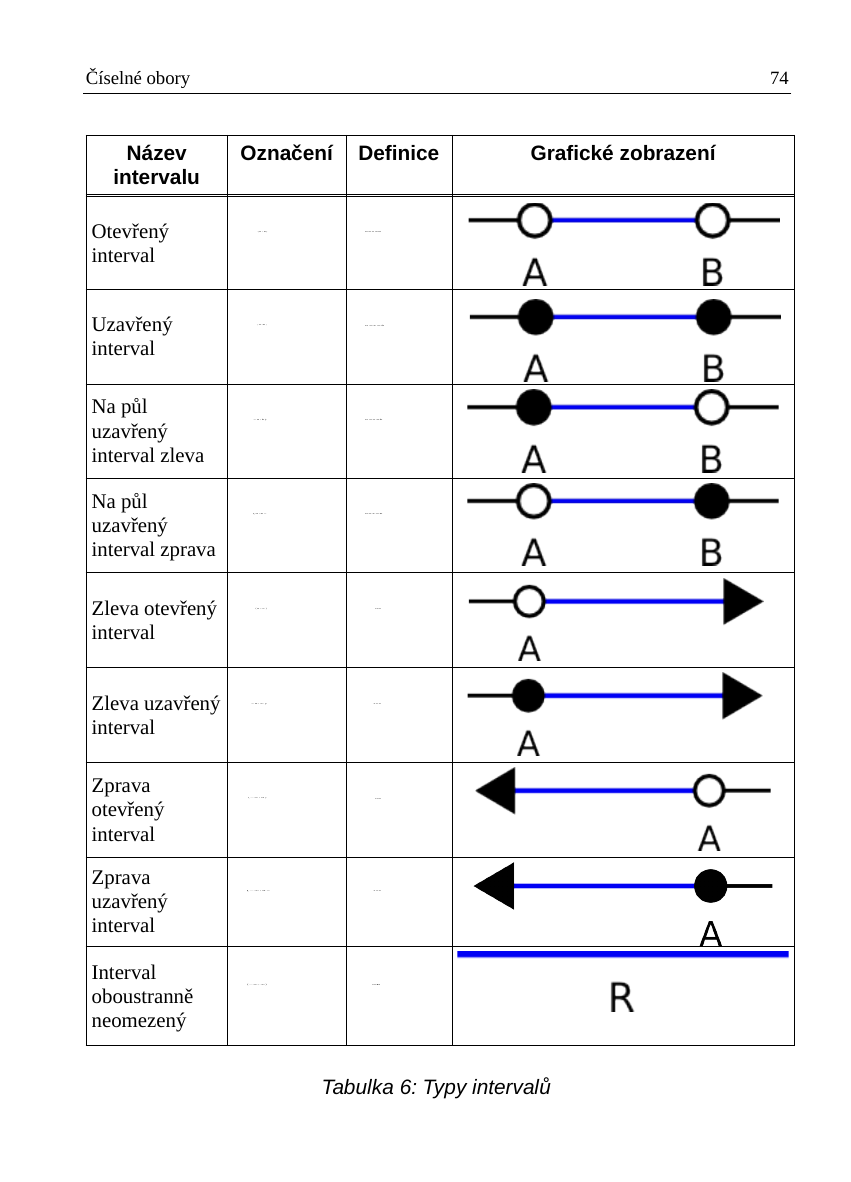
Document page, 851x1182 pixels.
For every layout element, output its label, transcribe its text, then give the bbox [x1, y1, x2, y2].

table_header Název intervalu [87, 136, 227, 194]
table_cell [228, 479, 346, 572]
picture [469, 299, 781, 382]
table_cell Na půl uzavřený interval zprava [87, 479, 227, 572]
table_cell Zprava uzavřený interval [87, 858, 227, 946]
table_cell [453, 947, 794, 1045]
picture [467, 389, 779, 473]
table_cell [228, 385, 346, 477]
table_cell [347, 858, 452, 946]
table_cell [453, 197, 794, 289]
table_cell Zprava otevřený interval [87, 763, 227, 857]
table_cell [453, 573, 794, 667]
table_cell [228, 858, 346, 946]
table_cell [453, 290, 794, 384]
table_cell [228, 763, 346, 857]
table_cell [228, 947, 346, 1045]
table_cell Zleva uzavřený interval [87, 668, 227, 762]
picture [457, 951, 789, 1012]
table_cell Na půl uzavřený interval zleva [87, 385, 227, 477]
table_cell [347, 763, 452, 857]
text Tabulka 6: Typy intervalů [83, 1075, 791, 1099]
table_cell [228, 668, 346, 762]
table_cell [453, 385, 794, 389]
table_cell [453, 668, 794, 762]
table_cell Otevřený interval [87, 197, 227, 289]
picture [475, 767, 771, 851]
table_cell [347, 573, 452, 667]
table_cell [453, 390, 794, 477]
table_cell [453, 763, 794, 857]
table_cell [347, 290, 452, 384]
table_header Definice [347, 136, 452, 194]
table_cell Zleva otevřený interval [87, 573, 227, 667]
table_cell [347, 947, 452, 1045]
table_cell Uzavřený interval [87, 290, 227, 384]
table_cell [228, 290, 346, 384]
table_cell [347, 385, 452, 477]
table_cell [347, 479, 452, 572]
table_cell [347, 197, 452, 289]
picture [473, 862, 773, 946]
table_cell [347, 668, 452, 762]
table_header Označení [228, 136, 346, 194]
table_cell [228, 197, 346, 289]
picture [467, 672, 763, 756]
table_cell [453, 479, 794, 572]
table_cell [453, 858, 794, 946]
picture [468, 203, 780, 286]
table_cell [228, 573, 346, 667]
table_header Grafické zobrazení [453, 136, 794, 194]
table_cell Interval oboustranně neomezený [87, 947, 227, 1045]
picture [468, 578, 764, 661]
picture [467, 483, 779, 566]
